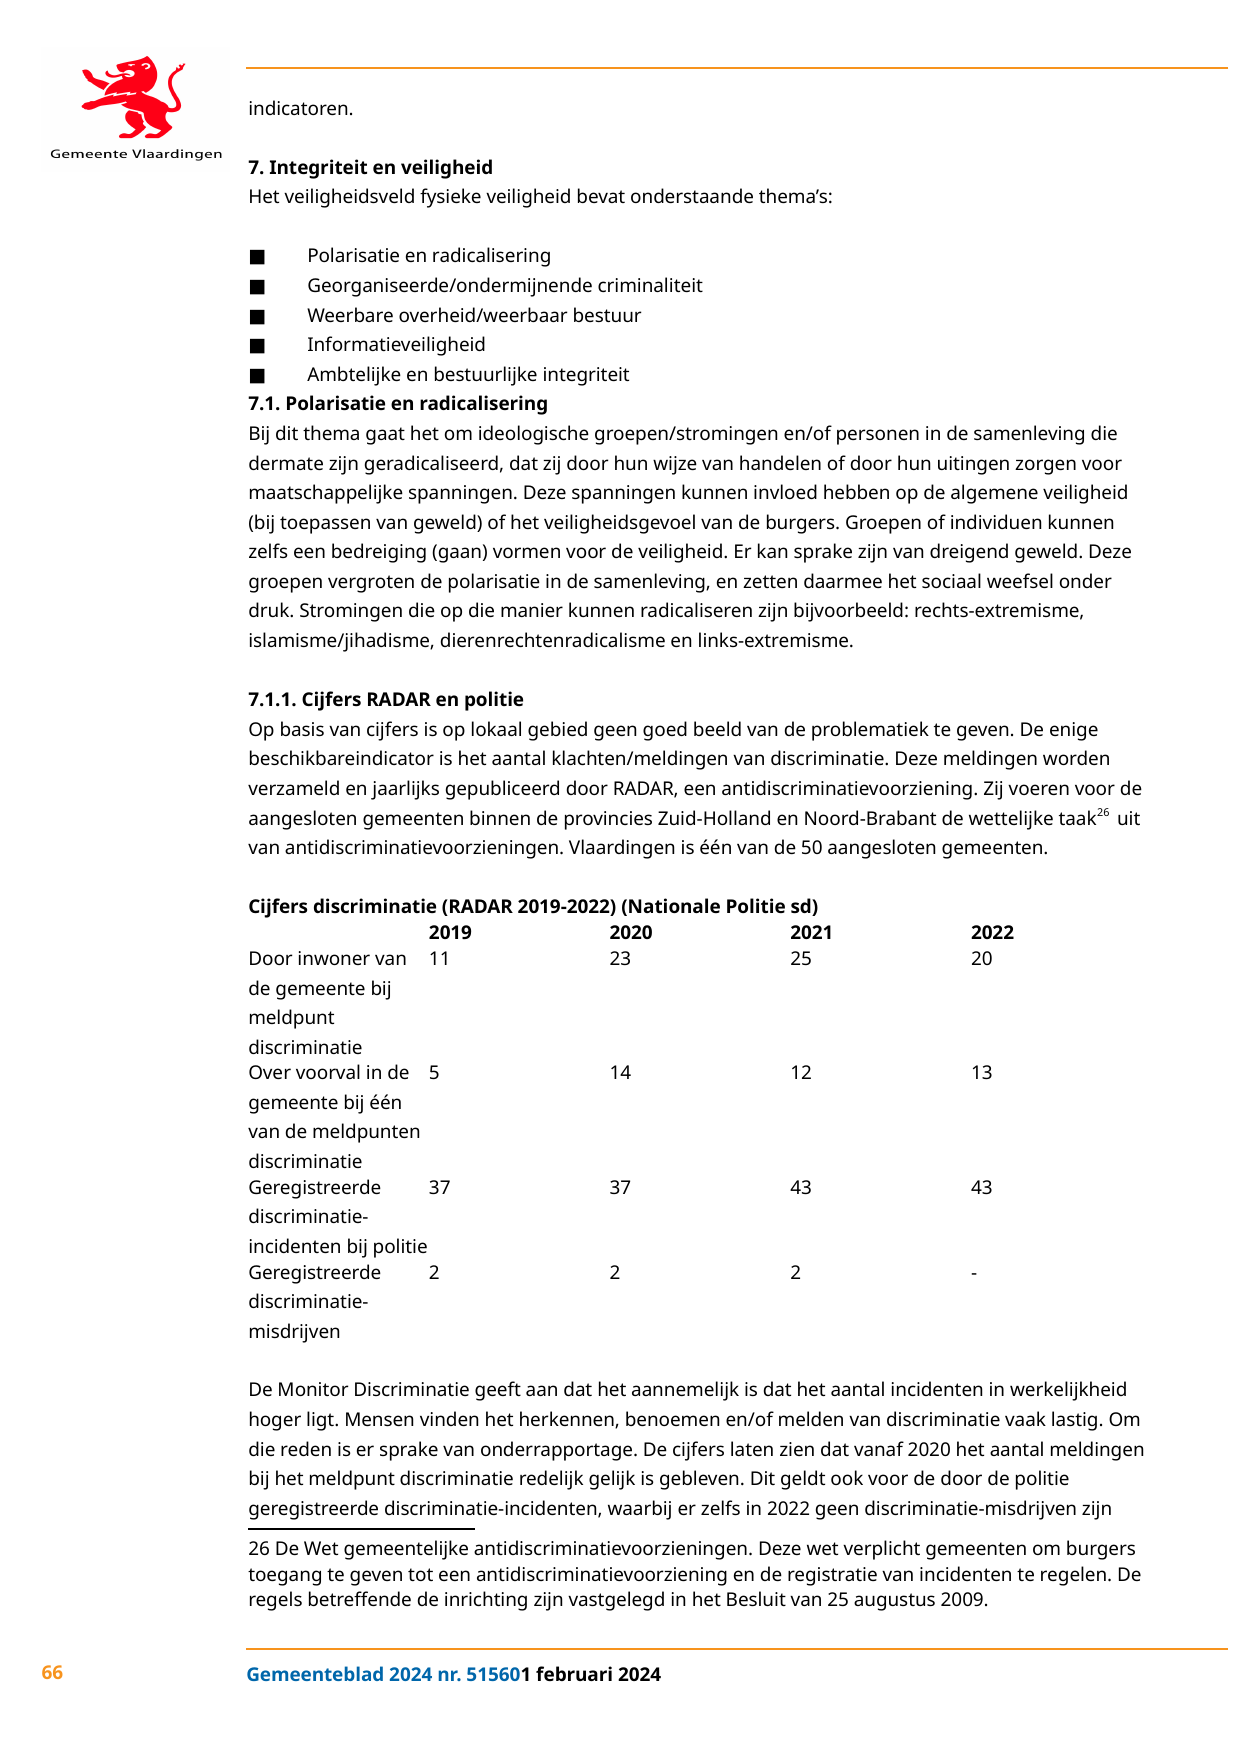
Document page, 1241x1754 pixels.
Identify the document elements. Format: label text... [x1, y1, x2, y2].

text De Monitor Discriminatie geeft aan dat het aannemelijk is dat het aantal incidenten in werkelijkheid hoger ligt. Mensen vinden het herkennen, benoemen en/of melden van discriminatie vaak lastig. Om die reden is er sprake van onderrapportage. De cijfers laten zien dat vanaf 2020 het aantal meldingen bij het meldpunt discriminatie redelijk gelijk is gebleven. Dit geldt ook voor de door de politie geregistreerde discriminatie-incidenten, waarbij er zelfs in 2022 geen discriminatie-misdrijven zijn [248, 1377, 1152, 1521]
text De Wet gemeentelijke antidiscriminatievoorzieningen. Deze wet verplicht gemeenten om burgers toegang te geven tot een antidiscriminatievoorziening en de registratie van incidenten te regelen. De regels betreffende de inrichting zijn vastgelegd in het Besluit van 25 augustus 2009. [248, 1535, 1152, 1612]
table_cell 23 [609, 945, 790, 1059]
text Op basis van cijfers is op lokaal gebied geen goed beeld van de problematiek te geven. De enige beschikbareindicator is het aantal klachten/meldingen van discriminatie. Deze meldingen worden verzameld en jaarlijks gepubliceerd door RADAR, een antidiscriminatievoorziening. Zij voeren voor de aangesloten gemeenten binnen de provincies Zuid-Holland en Noord-Brabant de wettelijke taak uit van antidiscriminatievoorzieningen. Vlaardingen is één van de 50 aangesloten gemeenten. [248, 716, 1152, 860]
list Polarisatie en radicalisering [248, 243, 1152, 268]
text 7. Integriteit en veiligheid [248, 154, 1152, 180]
table_cell 2021 [790, 919, 971, 945]
table_cell 2 [609, 1259, 790, 1344]
table_cell 37 [609, 1174, 790, 1259]
table_cell 12 [790, 1060, 971, 1174]
table_cell [248, 919, 429, 945]
table_cell 13 [971, 1060, 1152, 1174]
table_cell 2 [790, 1259, 971, 1344]
picture [41, 47, 231, 172]
table_cell 2 [429, 1259, 609, 1344]
table_header Cijfers discriminatie (RADAR 2019-2022) (Nationale Politie sd) [248, 894, 1152, 919]
table_cell 14 [609, 1060, 790, 1174]
table_cell 43 [971, 1174, 1152, 1259]
text Bij dit thema gaat het om ideologische groepen/stromingen en/of personen in de samenleving die dermate zijn geradicaliseerd, dat zij door hun wijze van handelen of door hun uitingen zorgen voor maatschappelijke spanningen. Deze spanningen kunnen invloed hebben op de algemene veiligheid (bij toepassen van geweld) of het veiligheidsgevoel van de burgers. Groepen of individuen kunnen zelfs een bedreiging (gaan) vormen voor de veiligheid. Er kan sprake zijn van dreigend geweld. Deze groepen vergroten de polarisatie in de samenleving, en zetten daarmee het sociaal weefsel onder druk. Stromingen die op die manier kunnen radicaliseren zijn bijvoorbeeld: rechts-extremisme, islamisme/jihadisme, dierenrechtenradicalisme en links-extremisme. [248, 420, 1152, 653]
table_cell Geregistreerde discriminatie-misdrijven [248, 1259, 429, 1344]
table_cell 25 [790, 945, 971, 1059]
text Het veiligheidsveld fysieke veiligheid bevat onderstaande thema’s: [248, 183, 1152, 209]
list Informatieveiligheid [248, 331, 1152, 357]
table_cell 5 [429, 1060, 609, 1174]
text indicatoren. [248, 95, 1152, 121]
text 7.1. Polarisatie en radicalisering [248, 391, 1152, 416]
list Ambtelijke en bestuurlijke integriteit [248, 361, 1152, 387]
table_cell Door inwoner van de gemeente bij meldpunt discriminatie [248, 945, 429, 1059]
list Georganiseerde/ondermijnende criminaliteit [248, 272, 1152, 298]
table_cell Over voorval in de gemeente bij één van de meldpunten discriminatie [248, 1060, 429, 1174]
table_cell 43 [790, 1174, 971, 1259]
text 7.1.1. Cijfers RADAR en politie [248, 686, 1152, 712]
list Weerbare overheid/weerbaar bestuur [248, 302, 1152, 328]
table_cell 2020 [609, 919, 790, 945]
table_cell - [971, 1259, 1152, 1344]
table_cell Geregistreerde discriminatie-incidenten bij politie [248, 1174, 429, 1259]
table_cell 37 [429, 1174, 609, 1259]
table_cell 11 [429, 945, 609, 1059]
table_cell 2019 [429, 919, 609, 945]
table_cell 20 [971, 945, 1152, 1059]
table_cell 2022 [971, 919, 1152, 945]
